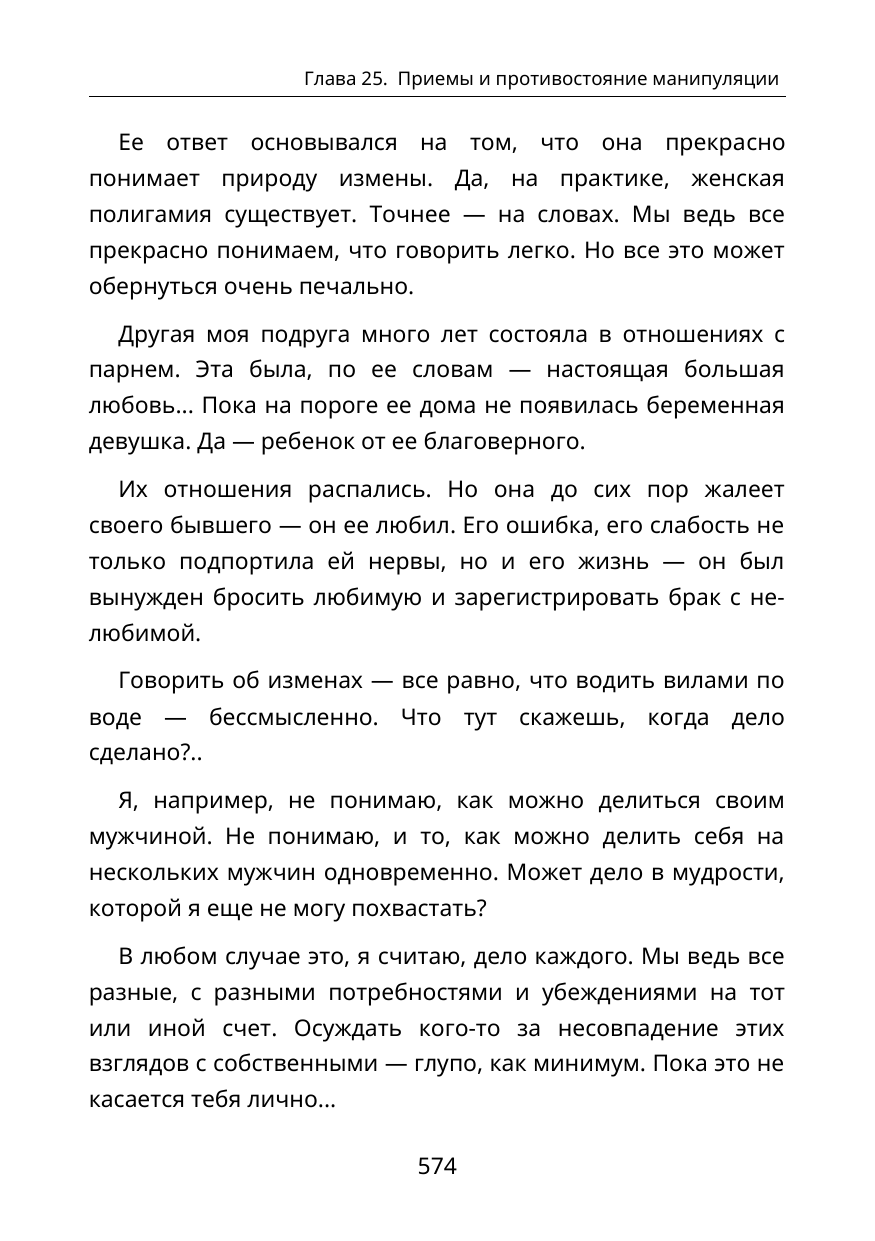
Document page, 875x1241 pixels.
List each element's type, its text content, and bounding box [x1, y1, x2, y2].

text Говорить об изменах — все равно, что водить вилами по воде — бессмысленно. Что тут скажешь, когда дело сделано?.. [88, 664, 786, 768]
text В любом случае это, я считаю, дело каждого. Мы ведь все разные, с разными потребностями и убеждениями на тот или иной счет. Осуждать кого-то за несовпадение этих взглядов с собственными — глупо, как минимум. Пока это не касается тебя лично... [88, 939, 786, 1114]
text Ее ответ основывался на том, что она прекра­сно понимает природу измены. Да, на практике, женская полигамия существует. Точнее — на словах. Мы ведь все прекрасно понимаем, что говорить легко. Но все это может обернуться очень печально. [88, 126, 786, 301]
text Их отношения распались. Но она до сих пор жалеет своего бывшего — он ее любил. Его ошибка, его слабость не только подпортила ей нервы, но и его жизнь — он был вынужден бросить любимую и зарегистрировать брак с не-любимой. [88, 473, 786, 648]
text Другая моя подруга много лет состояла в отношениях с парнем. Эта была, по ее словам — настоящая большая любовь... Пока на пороге ее дома не появилась беременная девушка. Да — ребенок от ее благоверного. [88, 317, 786, 457]
text Я, например, не понимаю, как можно делиться своим мужчиной. Не понимаю, и то, как можно делить себя на нескольких мужчин одновременно. Может дело в мудрости, которой я еще не могу похвастать? [88, 784, 786, 923]
